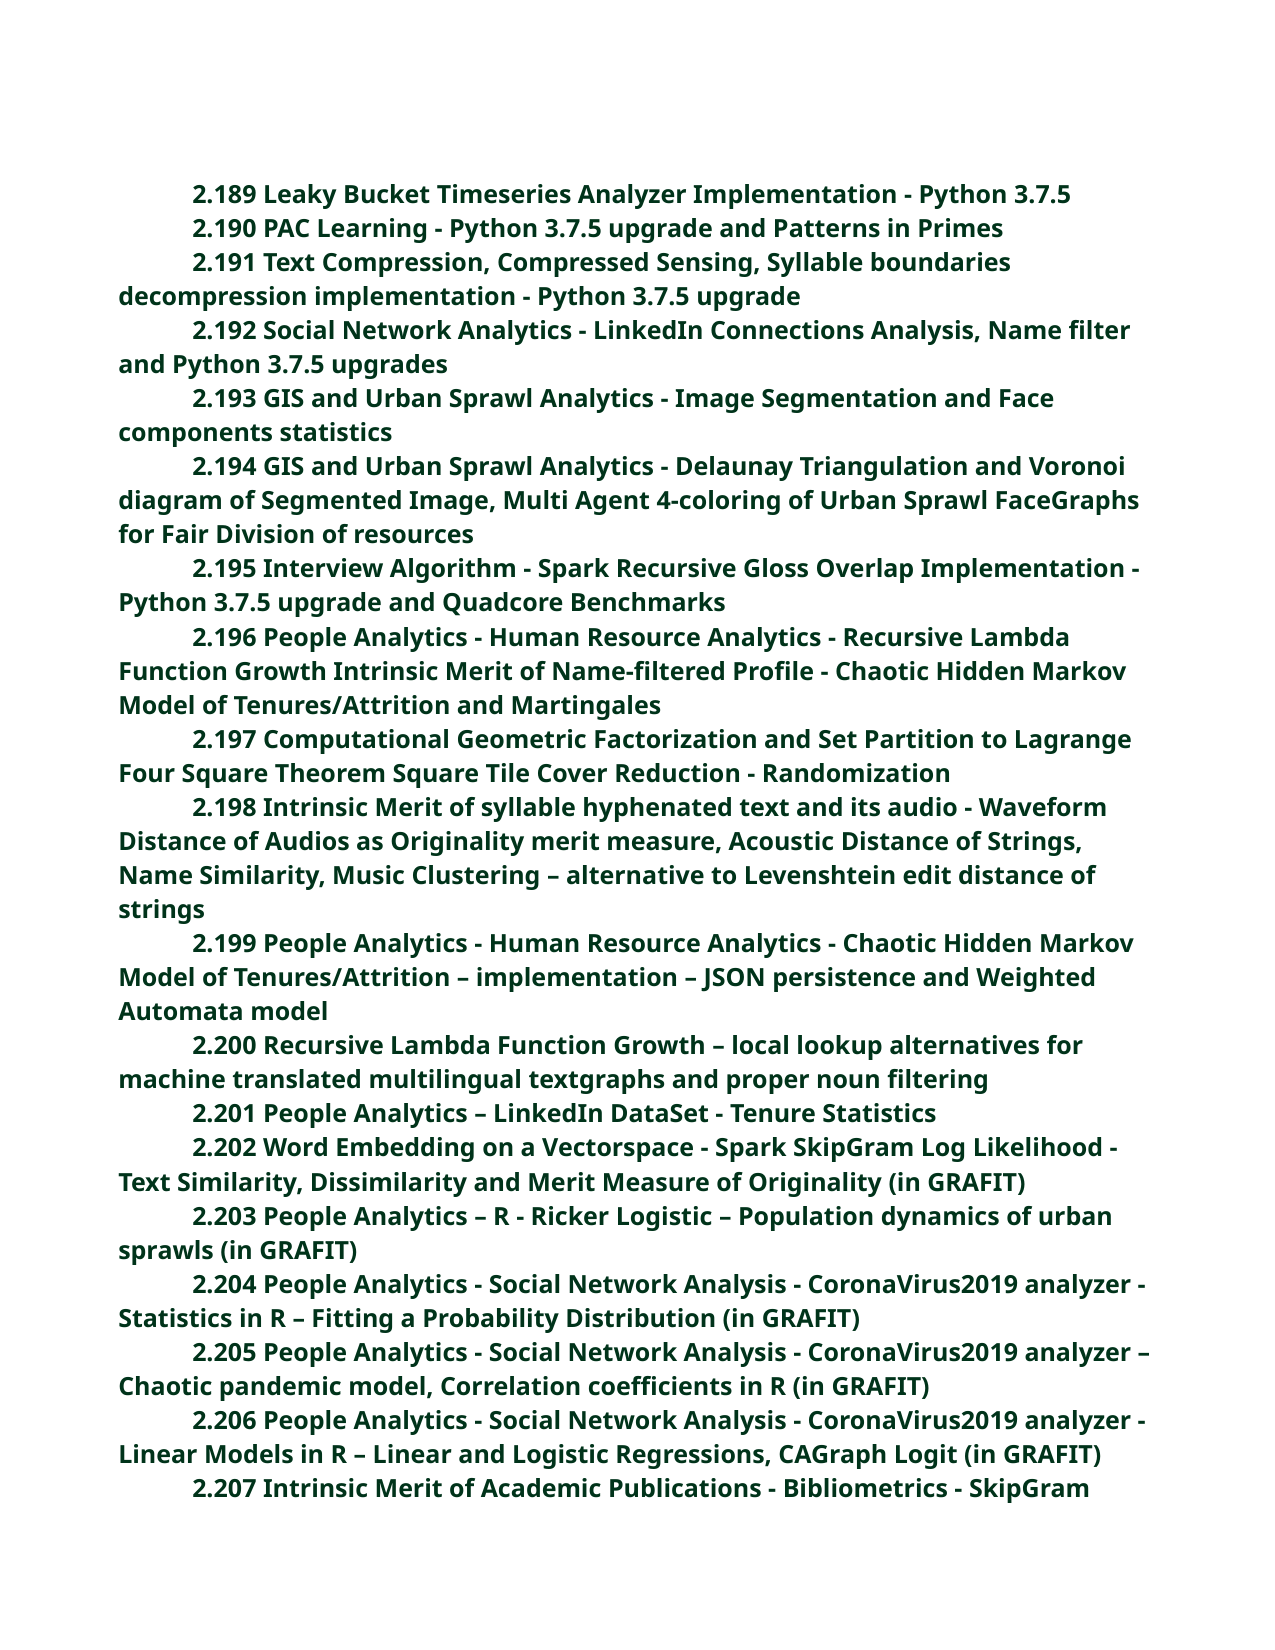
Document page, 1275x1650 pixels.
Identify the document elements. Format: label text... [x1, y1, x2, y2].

text 2.205 People Analytics - Social Network Analysis - CoronaVirus2019 analyzer – Chaotic pandemic model, Correlation coefficients in R (in GRAFIT) [118, 1334, 1157, 1403]
text 2.198 Intrinsic Merit of syllable hyphenated text and its audio - Waveform Distance of Audios as Originality merit measure, Acoustic Distance of Strings, Name Similarity, Music Clustering – alternative to Levenshtein edit distance of strings [118, 789, 1157, 926]
text 2.190 PAC Learning - Python 3.7.5 upgrade and Patterns in Primes [118, 210, 1157, 244]
text 2.206 People Analytics - Social Network Analysis - CoronaVirus2019 analyzer - Linear Models in R – Linear and Logistic Regressions, CAGraph Logit (in GRAFIT) [118, 1403, 1157, 1471]
text 2.201 People Analytics – LinkedIn DataSet - Tenure Statistics [118, 1096, 1157, 1130]
text 2.200 Recursive Lambda Function Growth – local lookup alternatives for machine translated multilingual textgraphs and proper noun filtering [118, 1028, 1157, 1096]
text 2.207 Intrinsic Merit of Academic Publications - Bibliometrics - SkipGram [118, 1471, 1157, 1505]
text 2.204 People Analytics - Social Network Analysis - CoronaVirus2019 analyzer - Statistics in R – Fitting a Probability Distribution (in GRAFIT) [118, 1266, 1157, 1334]
text 2.196 People Analytics - Human Resource Analytics - Recursive Lambda Function Growth Intrinsic Merit of Name-filtered Profile - Chaotic Hidden Markov Model of Tenures/Attrition and Martingales [118, 619, 1157, 721]
text 2.192 Social Network Analytics - LinkedIn Connections Analysis, Name filter and Python 3.7.5 upgrades [118, 313, 1157, 381]
text 2.202 Word Embedding on a Vectorspace - Spark SkipGram Log Likelihood - Text Similarity, Dissimilarity and Merit Measure of Originality (in GRAFIT) [118, 1130, 1157, 1198]
text 2.189 Leaky Bucket Timeseries Analyzer Implementation - Python 3.7.5 [118, 176, 1157, 210]
text 2.203 People Analytics – R - Ricker Logistic – Population dynamics of urban sprawls (in GRAFIT) [118, 1198, 1157, 1266]
text 2.195 Interview Algorithm - Spark Recursive Gloss Overlap Implementation - Python 3.7.5 upgrade and Quadcore Benchmarks [118, 551, 1157, 619]
text 2.194 GIS and Urban Sprawl Analytics - Delaunay Triangulation and Voronoi diagram of Segmented Image, Multi Agent 4-coloring of Urban Sprawl FaceGraphs for Fair Division of resources [118, 449, 1157, 551]
text 2.197 Computational Geometric Factorization and Set Partition to Lagrange Four Square Theorem Square Tile Cover Reduction - Randomization [118, 721, 1157, 789]
text 2.199 People Analytics - Human Resource Analytics - Chaotic Hidden Markov Model of Tenures/Attrition – implementation – JSON persistence and Weighted Automata model [118, 926, 1157, 1028]
text 2.193 GIS and Urban Sprawl Analytics - Image Segmentation and Face components statistics [118, 381, 1157, 449]
text 2.191 Text Compression, Compressed Sensing, Syllable boundaries decompression implementation - Python 3.7.5 upgrade [118, 244, 1157, 313]
